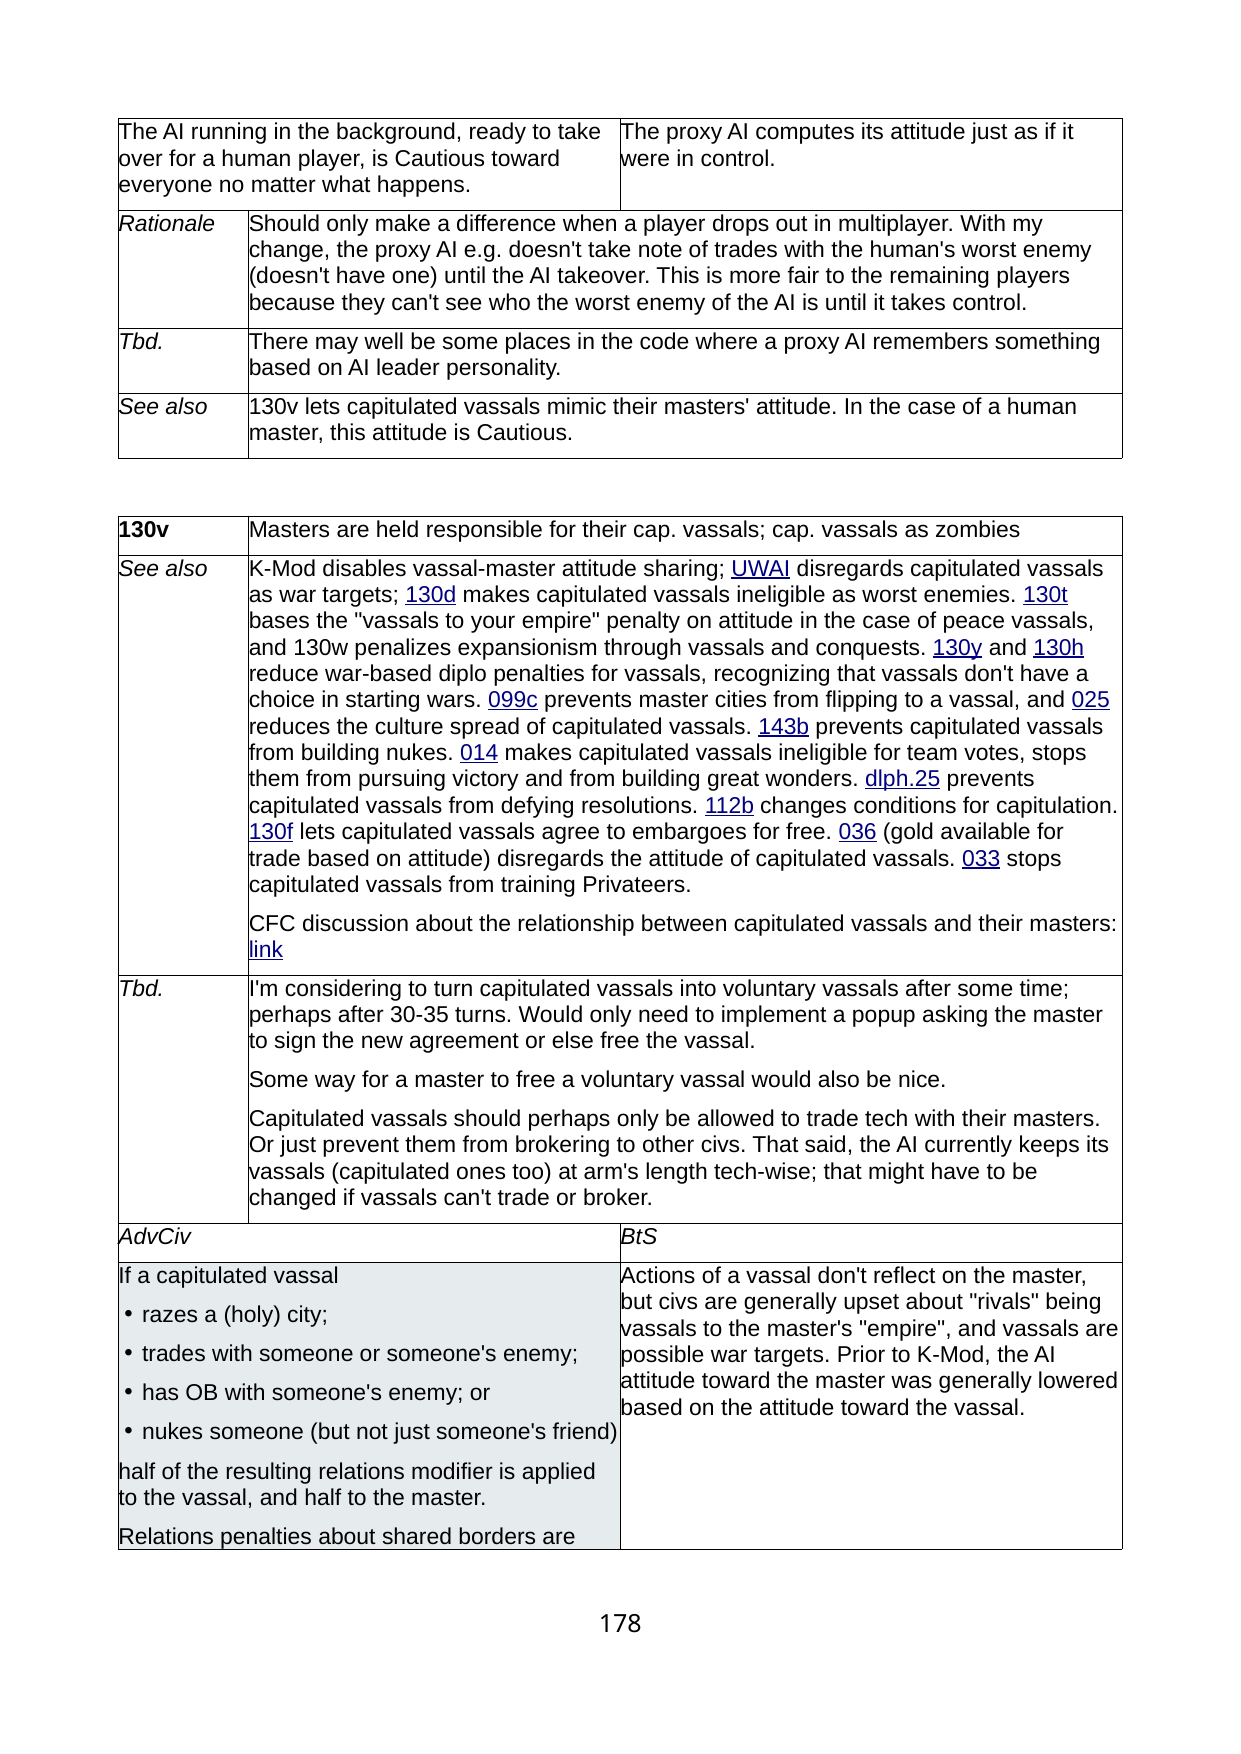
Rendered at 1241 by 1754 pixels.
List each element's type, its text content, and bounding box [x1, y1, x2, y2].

table_cell 130v lets capitulated vassals mimic their masters' attitude. In the case of a human master, this attitude is Cautious. [249, 394, 1122, 458]
table_cell See also [119, 394, 248, 458]
table_cell See also [119, 556, 248, 975]
table_cell Should only make a difference when a player drops out in multiplayer. With my change, the proxy AI e.g. doesn't take note of trades with the human's worst enemy (doesn't have one) until the AI takeover. This is more fair to the remaining players because they can't see who the worst enemy of the AI is until it takes control. [249, 211, 1122, 328]
table_cell The AI running in the background, ready to take over for a human player, is Cautious toward everyone no matter what happens. [119, 119, 620, 210]
table_cell BtS [621, 1224, 1122, 1262]
table_cell Actions of a vassal don't reflect on the master, but civs are generally upset about "rivals" being vassals to the master's "empire", and vassals are possible war targets. Prior to K-Mod, the AI attitude toward the master was generally lowered based on the attitude toward the vassal. [621, 1263, 1122, 1549]
table_cell K-Mod disables vassal-master attitude sharing; UWAI disregards capitulated vassals as war targets; 130d makes capitulated vassals ineligible as worst enemies. 130t bases the "vassals to your empire" penalty on attitude in the case of peace vassals, and 130w penalizes expansionism through vassals and conquests. 130y and 130h reduce war-based diplo penalties for vassals, recognizing that vassals don't have a choice in starting wars. 099c prevents master cities from flipping to a vassal, and 025 reduces the culture spread of capitulated vassals. 143b prevents capitulated vassals from building nukes. 014 makes capitulated vassals ineligible for team votes, stops them from pursuing victory and from building great wonders. dlph.25 prevents capitulated vassals from defying resolutions. 112b changes conditions for capitulation. 130f lets capitulated vassals agree to embargoes for free. 036 (gold available for trade based on attitude) disregards the attitude of capitulated vassals. 033 stops capitulated vassals from training Privateers. CFC discussion about the relationship between capitulated vassals and their masters: link [249, 556, 1122, 975]
table_cell There may well be some places in the code where a proxy AI remembers something based on AI leader personality. [249, 329, 1122, 393]
table_cell The proxy AI computes its attitude just as if it were in control. [621, 119, 1122, 210]
table_cell If a capitulated vassal razes a (holy) city; trades with someone or someone's enemy; has OB with someone's enemy; or nukes someone (but not just someone's friend) half of the resulting relations modifier is applied to the vassal, and half to the master. Relations penalties about shared borders are [119, 1263, 620, 1549]
table_header 130v [119, 517, 248, 554]
table_cell Tbd. [119, 976, 248, 1223]
table_header Masters are held responsible for their cap. vassals; cap. vassals as zombies [249, 517, 1122, 554]
table_cell Rationale [119, 211, 248, 328]
table_cell AdvCiv [119, 1224, 620, 1262]
table_cell Tbd. [119, 329, 248, 393]
table_cell I'm considering to turn capitulated vassals into voluntary vassals after some time; perhaps after 30-35 turns. Would only need to implement a popup asking the master to sign the new agreement or else free the vassal. Some way for a master to free a voluntary vassal would also be nice. Capitulated vassals should perhaps only be allowed to trade tech with their masters. Or just prevent them from brokering to other civs. That said, the AI currently keeps its vassals (capitulated ones too) at arm's length tech-wise; that might have to be changed if vassals can't trade or broker. [249, 976, 1122, 1223]
